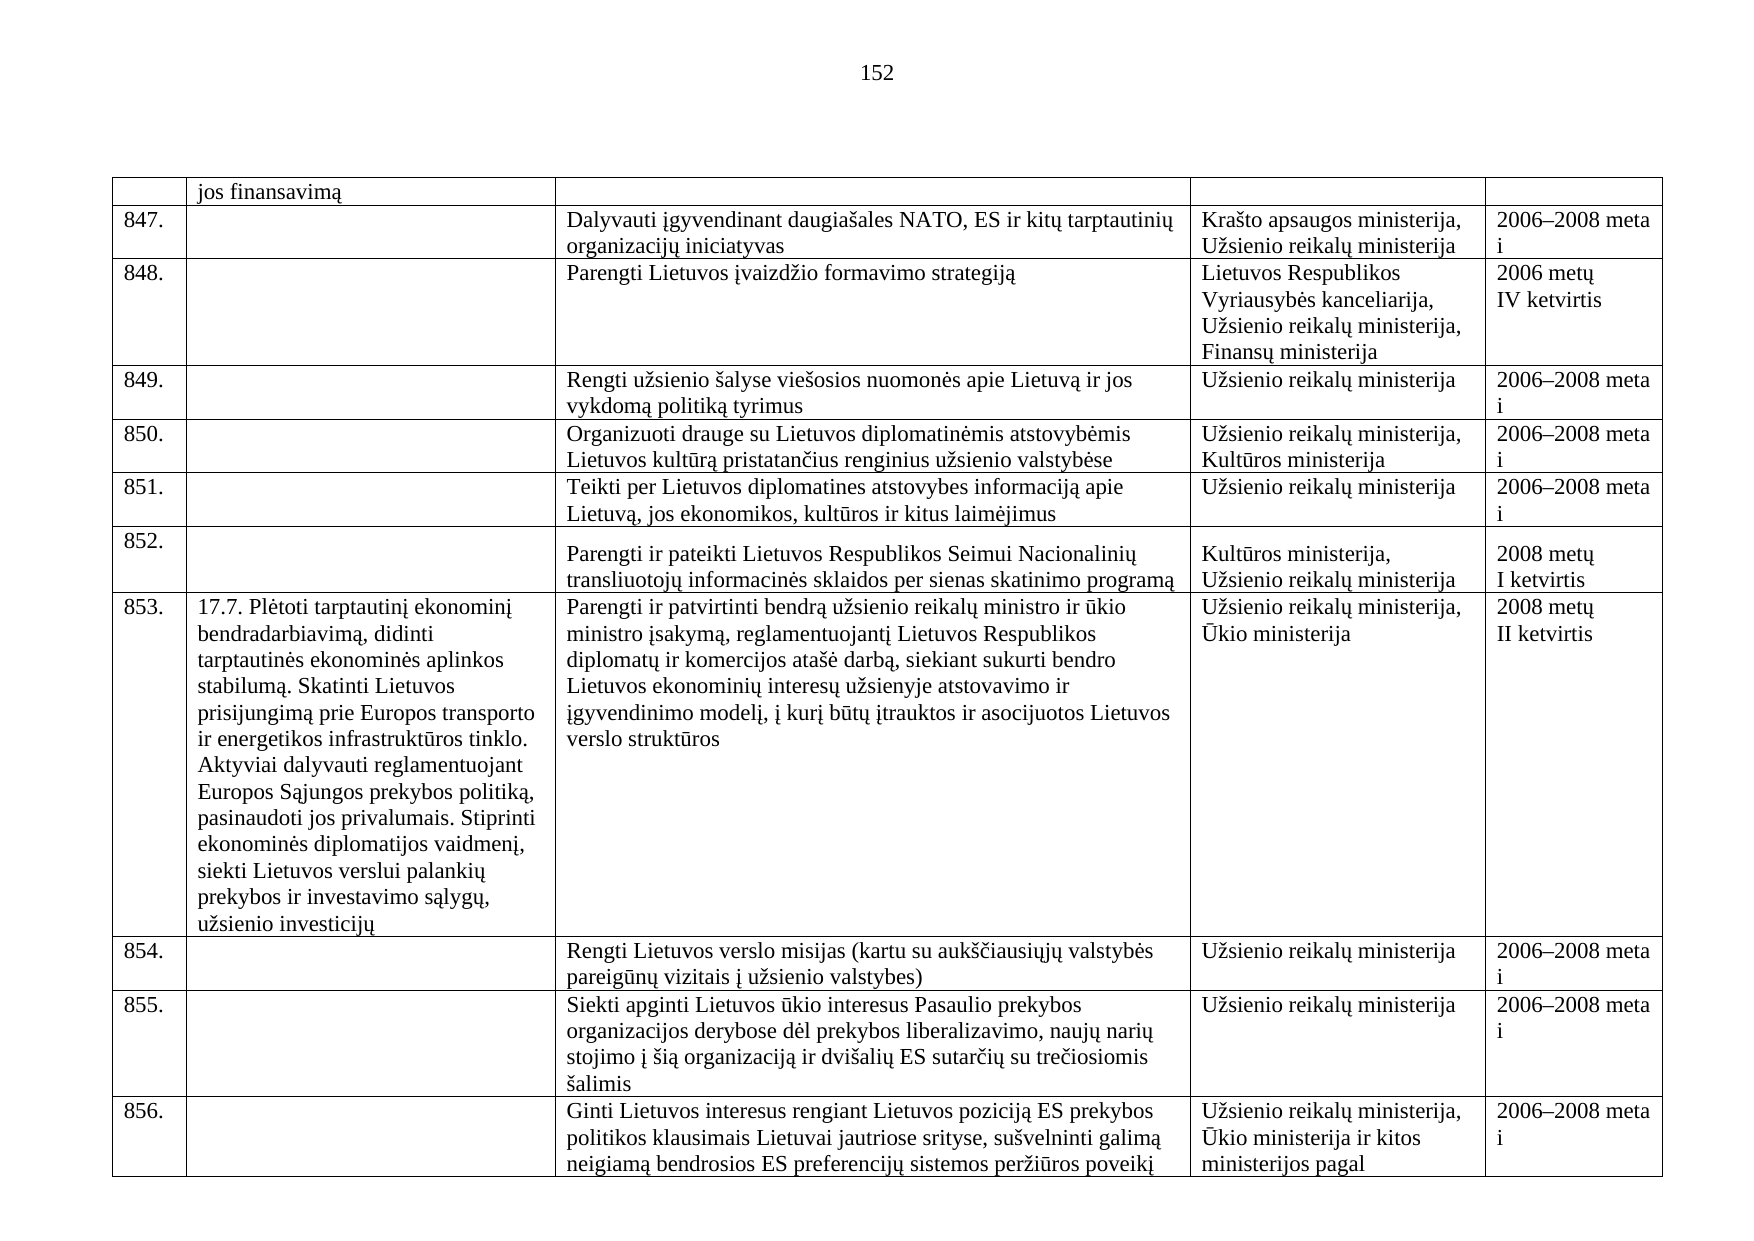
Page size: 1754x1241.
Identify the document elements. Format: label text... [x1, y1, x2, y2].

table_cell 850. [113, 420, 186, 472]
table_cell 851. [113, 473, 186, 526]
table_cell Krašto apsaugos ministerija, Užsienio reikalų ministerija [1191, 206, 1485, 258]
table_cell Užsienio reikalų ministerija [1191, 473, 1485, 526]
table_cell 2008 metų II ketvirtis [1486, 593, 1662, 936]
table_cell Kultūros ministerija, Užsienio reikalų ministerija [1191, 527, 1485, 592]
table_cell Užsienio reikalų ministerija [1191, 937, 1485, 990]
table_cell [187, 420, 555, 472]
table_cell 852. [113, 527, 186, 592]
table_cell 2006–2008 metai [1486, 473, 1662, 526]
table_cell 847. [113, 206, 186, 258]
table_cell [1486, 178, 1662, 204]
table_cell 855. [113, 991, 186, 1096]
table_cell 854. [113, 937, 186, 990]
table_cell Užsienio reikalų ministerija [1191, 366, 1485, 418]
table_cell 2008 metų I ketvirtis [1486, 527, 1662, 592]
table_cell 2006–2008 metai [1486, 206, 1662, 258]
table_cell Siekti apginti Lietuvos ūkio interesus Pasaulio prekybos organizacijos derybose dėl prekybos liberalizavimo, naujų narių stojimo į šią organizaciją ir dvišalių ES sutarčių su trečiosiomis šalimis [556, 991, 1190, 1096]
table_cell 853. [113, 593, 186, 936]
table_cell Užsienio reikalų ministerija [1191, 991, 1485, 1096]
table_cell 17.7. Plėtoti tarptautinį ekonominį bendradarbiavimą, didinti tarptautinės ekonominės aplinkos stabilumą. Skatinti Lietuvos prisijungimą prie Europos transporto ir energetikos infrastruktūros tinklo. Aktyviai dalyvauti reglamentuojant Europos Sąjungos prekybos politiką, pasinaudoti jos privalumais. Stiprinti ekonominės diplomatijos vaidmenį, siekti Lietuvos verslui palankių prekybos ir investavimo sąlygų, užsienio investicijų [187, 593, 555, 936]
table_cell [187, 259, 555, 365]
table_cell Rengti Lietuvos verslo misijas (kartu su aukščiausiųjų valstybės pareigūnų vizitais į užsienio valstybes) [556, 937, 1190, 990]
table_cell [187, 366, 555, 418]
table_cell Parengti Lietuvos įvaizdžio formavimo strategiją [556, 259, 1190, 365]
table_cell [187, 473, 555, 526]
table_cell Užsienio reikalų ministerija, Ūkio ministerija ir kitos ministerijos pagal [1191, 1097, 1485, 1176]
table_cell 2006–2008 metai [1486, 1097, 1662, 1176]
table_cell Lietuvos Respublikos Vyriausybės kanceliarija, Užsienio reikalų ministerija, Finansų ministerija [1191, 259, 1485, 365]
table_cell [187, 206, 555, 258]
table_cell Dalyvauti įgyvendinant daugiašales NATO, ES ir kitų tarptautinių organizacijų iniciatyvas [556, 206, 1190, 258]
table_cell Ginti Lietuvos interesus rengiant Lietuvos poziciją ES prekybos politikos klausimais Lietuvai jautriose srityse, sušvelninti galimą neigiamą bendrosios ES preferencijų sistemos peržiūros poveikį [556, 1097, 1190, 1176]
table_cell 849. [113, 366, 186, 418]
table_cell Organizuoti drauge su Lietuvos diplomatinėmis atstovybėmis Lietuvos kultūrą pristatančius renginius užsienio valstybėse [556, 420, 1190, 472]
table_cell [187, 1097, 555, 1176]
table_cell 2006 metų IV ketvirtis [1486, 259, 1662, 365]
table_cell 2006–2008 metai [1486, 420, 1662, 472]
table_cell Užsienio reikalų ministerija, Ūkio ministerija [1191, 593, 1485, 936]
table_cell [187, 991, 555, 1096]
table_cell Parengti ir patvirtinti bendrą užsienio reikalų ministro ir ūkio ministro įsakymą, reglamentuojantį Lietuvos Respublikos diplomatų ir komercijos atašė darbą, siekiant sukurti bendro Lietuvos ekonominių interesų užsienyje atstovavimo ir įgyvendinimo modelį, į kurį būtų įtrauktos ir asocijuotos Lietuvos verslo struktūros [556, 593, 1190, 936]
table_cell 2006–2008 metai [1486, 366, 1662, 418]
table_cell [556, 178, 1190, 204]
table_cell [113, 178, 186, 204]
table_cell jos finansavimą [187, 178, 555, 204]
table_cell Parengti ir pateikti Lietuvos Respublikos Seimui Nacionalinių transliuotojų informacinės sklaidos per sienas skatinimo programą [556, 527, 1190, 592]
table_cell Užsienio reikalų ministerija, Kultūros ministerija [1191, 420, 1485, 472]
table_cell [187, 937, 555, 990]
table_cell Teikti per Lietuvos diplomatines atstovybes informaciją apie Lietuvą, jos ekonomikos, kultūros ir kitus laimėjimus [556, 473, 1190, 526]
table_cell [187, 527, 555, 592]
table_cell [1191, 178, 1485, 204]
table_cell 848. [113, 259, 186, 365]
table_cell 2006–2008 metai [1486, 991, 1662, 1096]
table_cell Rengti užsienio šalyse viešosios nuomonės apie Lietuvą ir jos vykdomą politiką tyrimus [556, 366, 1190, 418]
table_cell 856. [113, 1097, 186, 1176]
table_cell 2006–2008 metai [1486, 937, 1662, 990]
